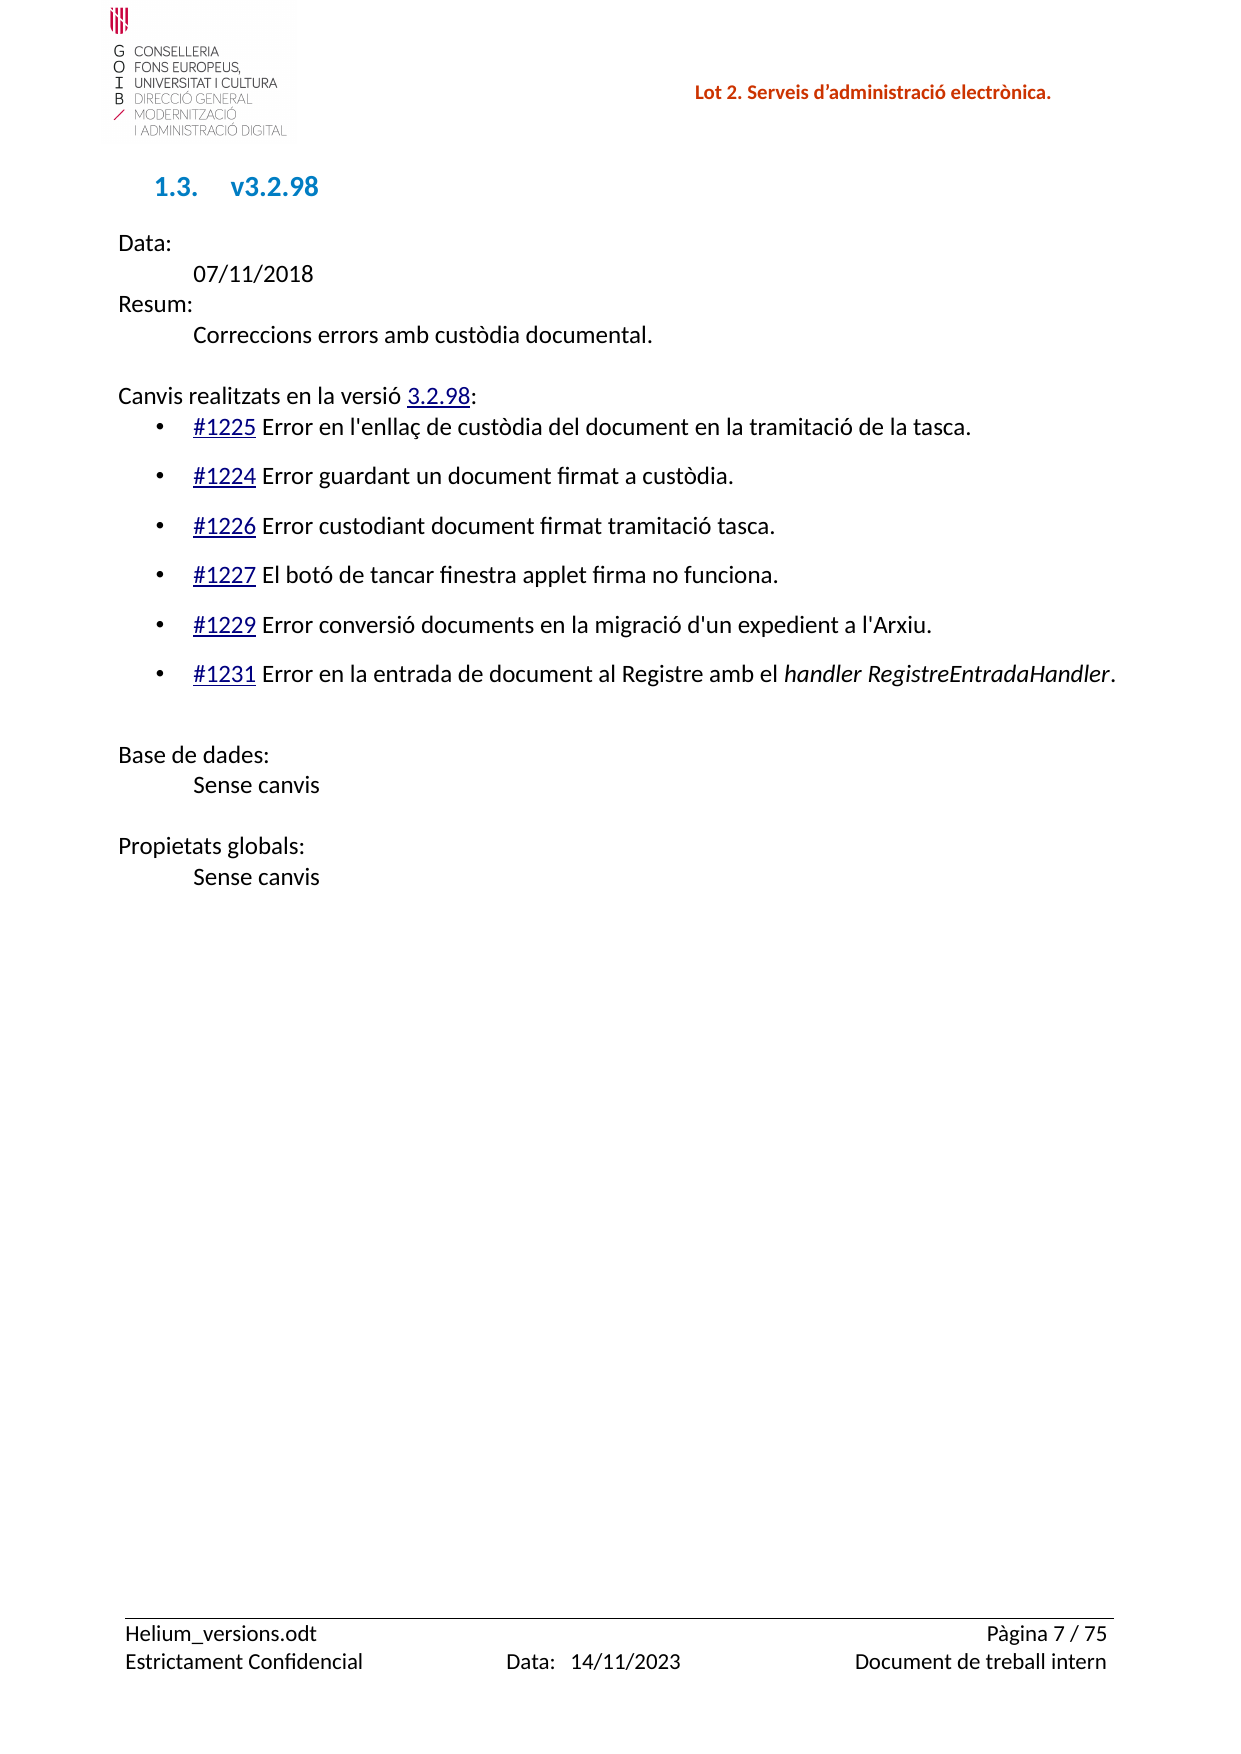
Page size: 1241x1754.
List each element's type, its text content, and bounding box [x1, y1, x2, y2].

text Base de dades: [118, 739, 1122, 769]
list #1224 Error guardant un document firmat a custòdia. [156, 460, 1122, 491]
text Sense canvis [118, 769, 1122, 800]
list #1231 Error en la entrada de document al Registre amb el handler RegistreEntradaHandler. [156, 659, 1122, 689]
list #1227 El botó de tancar finestra applet firma no funciona. [156, 559, 1122, 590]
subtitle v3.2.98 [153, 168, 1122, 204]
text 07/11/2018 [118, 258, 1122, 289]
list #1225 Error en l'enllaç de custòdia del document en la tramitació de la tasca. [156, 411, 1122, 441]
picture [100, 0, 297, 144]
text Sense canvis [118, 861, 1122, 891]
text Propietats globals: [118, 830, 1122, 861]
text Correccions errors amb custòdia documental. [118, 319, 1122, 350]
text Resum: [118, 289, 1122, 319]
text Canvis realitzats en la versió 3.2.98: [118, 380, 1122, 411]
text Data: [118, 228, 1122, 258]
list #1229 Error conversió documents en la migració d'un expedient a l'Arxiu. [156, 609, 1122, 639]
list #1226 Error custodiant document firmat tramitació tasca. [156, 510, 1122, 540]
